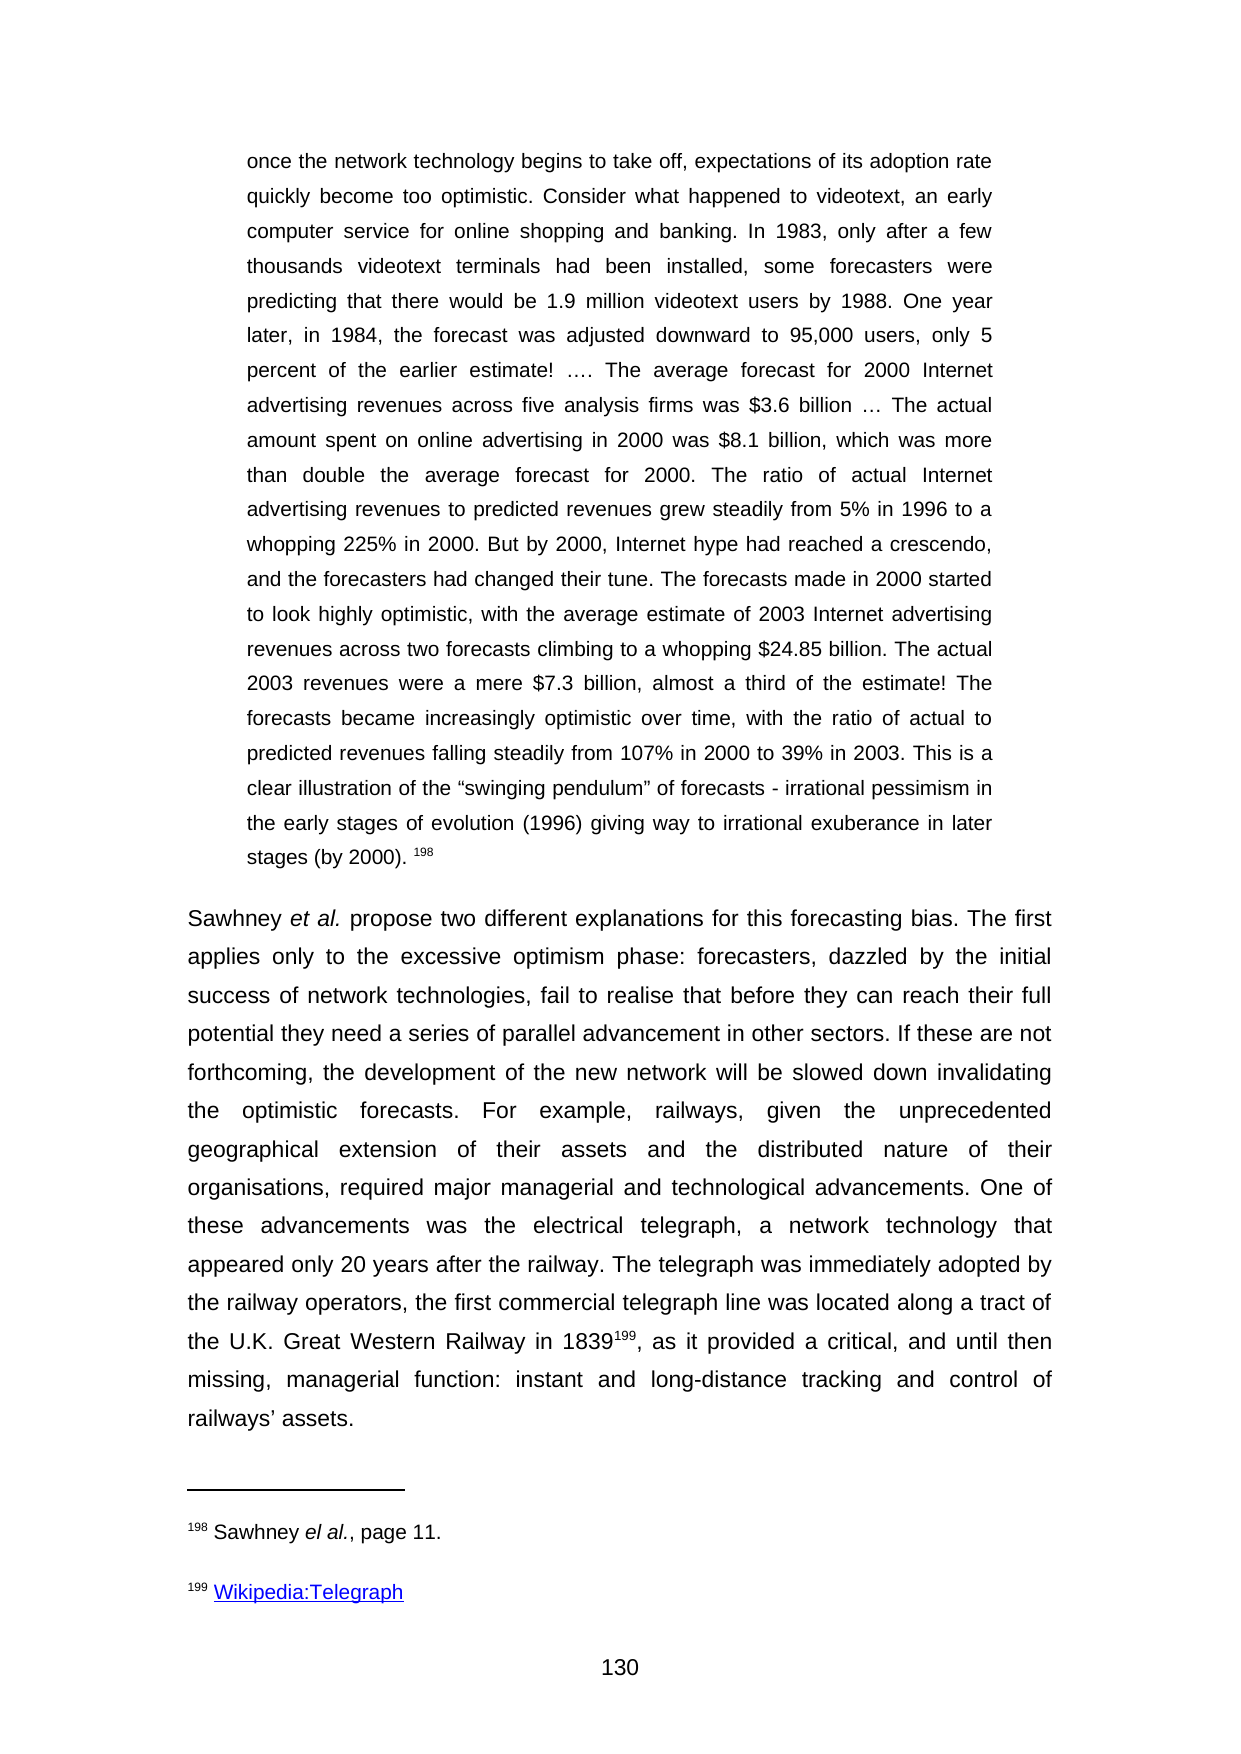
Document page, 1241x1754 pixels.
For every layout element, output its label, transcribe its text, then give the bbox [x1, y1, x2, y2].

text Sawhney el al., page 11. [187, 1521, 1053, 1544]
text once the network technology begins to take off, expectations of its adoption rate quickly become too optimistic. Consider what happened to videotext, an early computer service for online shopping and banking. In 1983, only after a few thousands videotext terminals had been installed, some forecasters were predicting that there would be 1.9 million videotext users by 1988. One year later, in 1984, the forecast was adjusted downward to 95,000 users, only 5 percent of the earlier estimate! …. The average forecast for 2000 Internet advertising revenues across five analysis firms was $3.6 billion … The actual amount spent on online advertising in 2000 was $8.1 billion, which was more than double the average forecast for 2000. The ratio of actual Internet advertising revenues to predicted revenues grew steadily from 5% in 1996 to a whopping 225% in 2000. But by 2000, Internet hype had reached a crescendo, and the forecasters had changed their tune. The forecasts made in 2000 started to look highly optimistic, with the average estimate of 2003 Internet advertising revenues across two forecasts climbing to a whopping $24.85 billion. The actual 2003 revenues were a mere $7.3 billion, almost a third of the estimate! The forecasts became increasingly optimistic over time, with the ratio of actual to predicted revenues falling steadily from 107% in 2000 to 39% in 2003. This is a clear illustration of the “swinging pendulum” of forecasts - irrational pessimism in the early stages of evolution (1996) giving way to irrational exuberance in later stages (by 2000). [247, 150, 993, 869]
text Wikipedia:Telegraph [187, 1581, 1053, 1604]
text Sawhney et al. propose two different explanations for this forecasting bias. The first applies only to the excessive optimism phase: forecasters, dazzled by the initial success of network technologies, fail to realise that before they can reach their full potential they need a series of parallel advancement in other sectors. If these are not forthcoming, the development of the new network will be slowed down invalidating the optimistic forecasts. For example, railways, given the unprecedented geographical extension of their assets and the distributed nature of their organisations, required major managerial and technological advancements. One of these advancements was the electrical telegraph, a network technology that appeared only 20 years after the railway. The telegraph was immediately adopted by the railway operators, the first commercial telegraph line was located along a tract of the U.K. Great Western Railway in 1839, as it provided a critical, and until then missing, managerial function: instant and long-distance tracking and control of railways’ assets. [187, 906, 1053, 1431]
